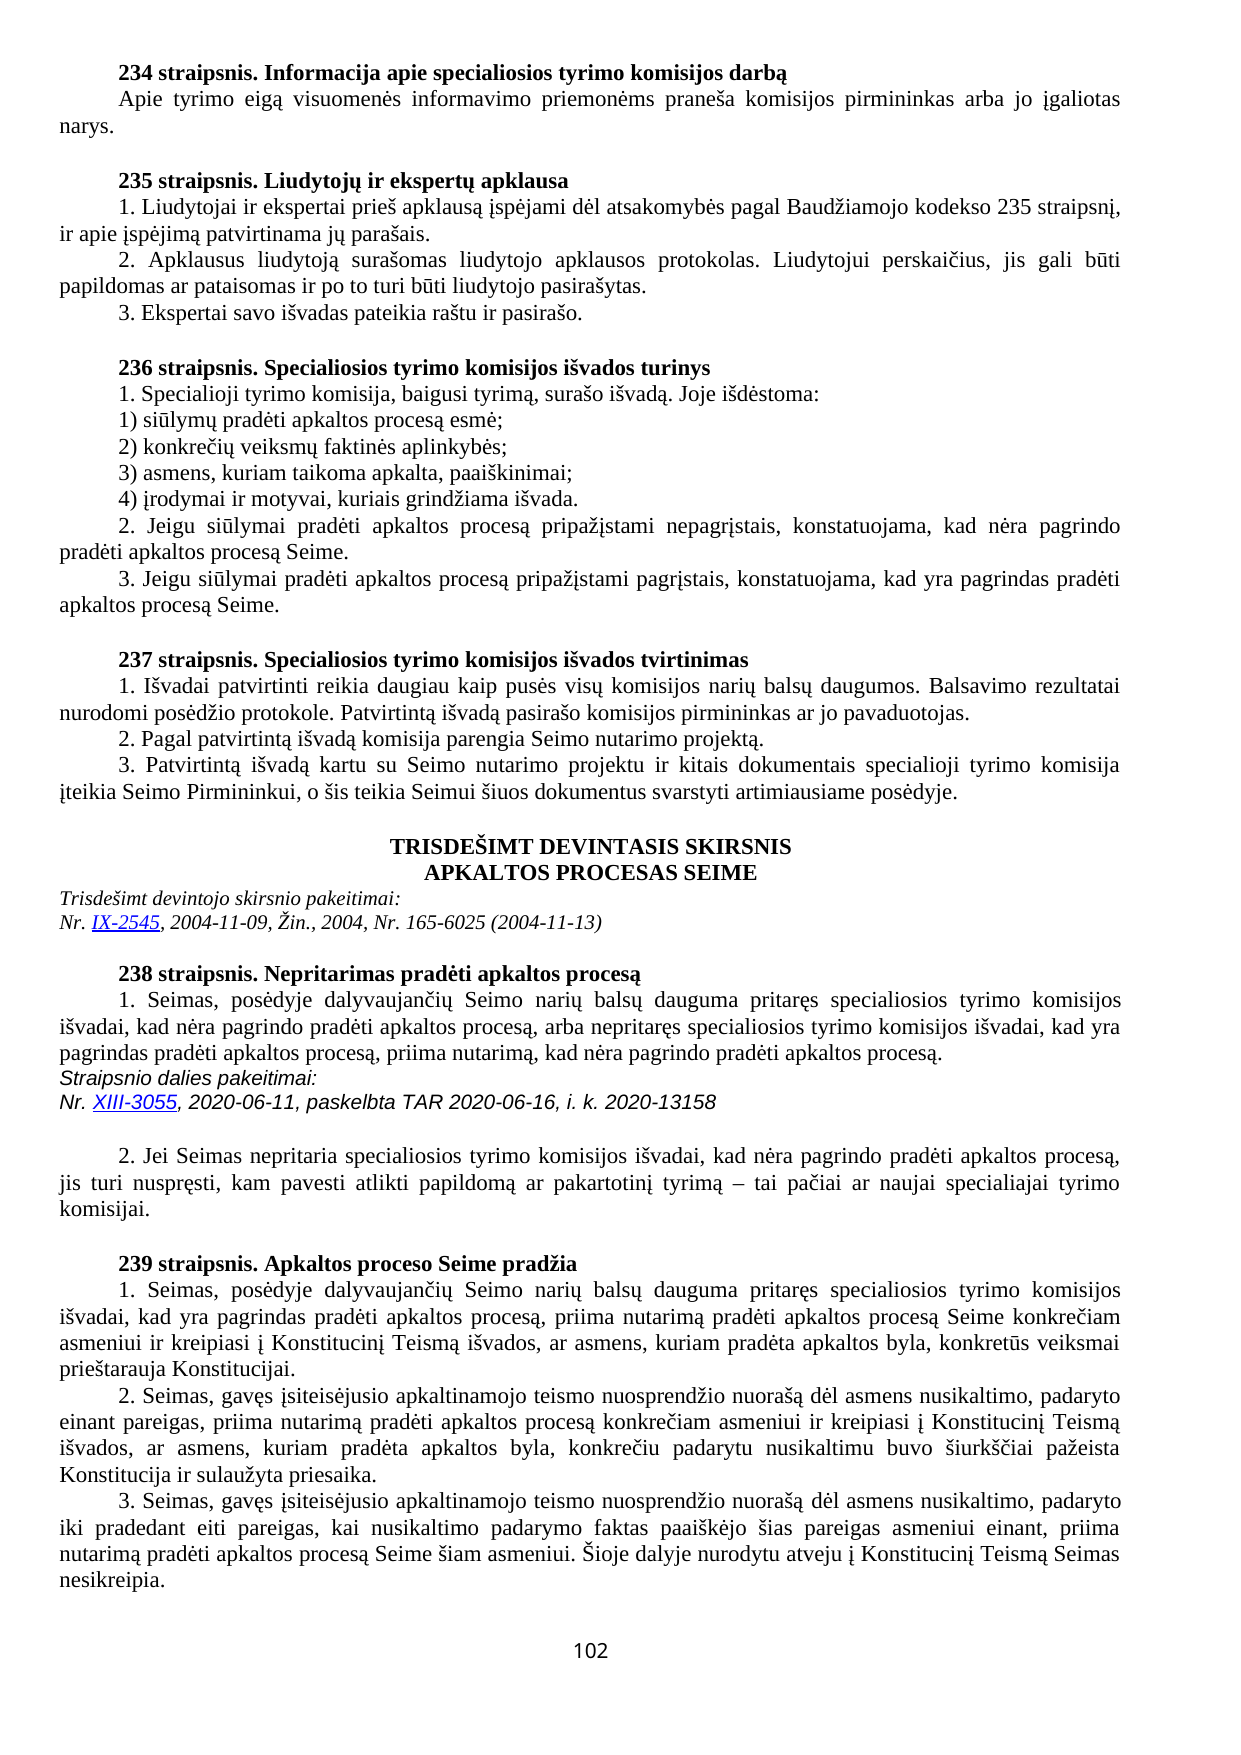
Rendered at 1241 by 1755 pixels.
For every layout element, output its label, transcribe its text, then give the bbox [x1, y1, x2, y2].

text 2. Seimas, gavęs įsiteisėjusio apkaltinamojo teismo nuosprendžio nuorašą dėl asmens nusikaltimo, padaryto einant pareigas, priima nutarimą pradėti apkaltos procesą konkrečiam asmeniui ir kreipiasi į Konstitucinį Teismą išvados, ar asmens, kuriam pradėta apkaltos byla, konkrečiu padarytu nusikaltimu buvo šiurkščiai pažeista Konstitucija ir sulaužyta priesaika. [59, 1382, 1122, 1487]
text 2) konkrečių veiksmų faktinės aplinkybės; [59, 433, 1122, 459]
text 1. Liudytojai ir ekspertai prieš apklausą įspėjami dėl atsakomybės pagal Baudžiamojo kodekso 235 straipsnį, ir apie įspėjimą patvirtinama jų parašais. [59, 193, 1122, 246]
text 2. Jei Seimas nepritaria specialiosios tyrimo komisijos išvadai, kad nėra pagrindo pradėti apkaltos procesą, jis turi nuspręsti, kam pavesti atlikti papildomą ar pakartotinį tyrimą – tai pačiai ar naujai specialiajai tyrimo komisijai. [59, 1142, 1122, 1221]
text 1. Išvadai patvirtinti reikia daugiau kaip pusės visų komisijos narių balsų daugumos. Balsavimo rezultatai nurodomi posėdžio protokole. Patvirtintą išvadą pasirašo komisijos pirmininkas ar jo pavaduotojas. [59, 672, 1122, 725]
text 238 straipsnis. Nepritarimas pradėti apkaltos procesą [59, 960, 1122, 986]
text 2. Apklausus liudytoją surašomas liudytojo apklausos protokolas. Liudytojui perskaičius, jis gali būti papildomas ar pataisomas ir po to turi būti liudytojo pasirašytas. [59, 246, 1122, 299]
text 3. Ekspertai savo išvadas pateikia raštu ir pasirašo. [59, 299, 1122, 325]
text 1) siūlymų pradėti apkaltos procesą esmė; [59, 406, 1122, 433]
text Nr. IX-2545, 2004-11-09, Žin., 2004, Nr. 165-6025 (2004-11-13) [59, 910, 1122, 934]
text 237 straipsnis. Specialiosios tyrimo komisijos išvados tvirtinimas [59, 646, 1122, 672]
text Straipsnio dalies pakeitimai: [59, 1066, 1122, 1089]
text 3) asmens, kuriam taikoma apkalta, paaiškinimai; [59, 459, 1122, 486]
text 239 straipsnis. Apkaltos proceso Seime pradžia [59, 1250, 1122, 1276]
text 234 straipsnis. Informacija apie specialiosios tyrimo komisijos darbą [59, 59, 1122, 85]
text 2. Jeigu siūlymai pradėti apkaltos procesą pripažįstami nepagrįstais, konstatuojama, kad nėra pagrindo pradėti apkaltos procesą Seime. [59, 512, 1122, 564]
text 1. Seimas, posėdyje dalyvaujančių Seimo narių balsų dauguma pritaręs specialiosios tyrimo komisijos išvadai, kad nėra pagrindo pradėti apkaltos procesą, arba nepritaręs specialiosios tyrimo komisijos išvadai, kad yra pagrindas pradėti apkaltos procesą, priima nutarimą, kad nėra pagrindo pradėti apkaltos procesą. [59, 986, 1122, 1066]
text Nr. XIII-3055, 2020-06-11, paskelbta TAR 2020-06-16, i. k. 2020-13158 [59, 1089, 1122, 1113]
text TRISDEŠIMT DEVINTASIS SKIRSNIS [59, 833, 1122, 859]
text 3. Seimas, gavęs įsiteisėjusio apkaltinamojo teismo nuosprendžio nuorašą dėl asmens nusikaltimo, padaryto iki pradedant eiti pareigas, kai nusikaltimo padarymo faktas paaiškėjo šias pareigas asmeniui einant, priima nutarimą pradėti apkaltos procesą Seime šiam asmeniui. Šioje dalyje nurodytu atveju į Konstitucinį Teismą Seimas nesikreipia. [59, 1487, 1122, 1593]
text 1. Specialioji tyrimo komisija, baigusi tyrimą, surašo išvadą. Joje išdėstoma: [59, 380, 1122, 406]
text 1. Seimas, posėdyje dalyvaujančių Seimo narių balsų dauguma pritaręs specialiosios tyrimo komisijos išvadai, kad yra pagrindas pradėti apkaltos procesą, priima nutarimą pradėti apkaltos procesą Seime konkrečiam asmeniui ir kreipiasi į Konstitucinį Teismą išvados, ar asmens, kuriam pradėta apkaltos byla, konkretūs veiksmai prieštarauja Konstitucijai. [59, 1276, 1122, 1382]
text 236 straipsnis. Specialiosios tyrimo komisijos išvados turinys [59, 354, 1122, 380]
text Trisdešimt devintojo skirsnio pakeitimai: [59, 886, 1122, 910]
text Apie tyrimo eigą visuomenės informavimo priemonėms praneša komisijos pirmininkas arba jo įgaliotas narys. [59, 85, 1122, 138]
text 3. Patvirtintą išvadą kartu su Seimo nutarimo projektu ir kitais dokumentais specialioji tyrimo komisija įteikia Seimo Pirmininkui, o šis teikia Seimui šiuos dokumentus svarstyti artimiausiame posėdyje. [59, 751, 1122, 804]
text 3. Jeigu siūlymai pradėti apkaltos procesą pripažįstami pagrįstais, konstatuojama, kad yra pagrindas pradėti apkaltos procesą Seime. [59, 564, 1122, 617]
text 2. Pagal patvirtintą išvadą komisija parengia Seimo nutarimo projektą. [59, 725, 1122, 751]
text 4) įrodymai ir motyvai, kuriais grindžiama išvada. [59, 486, 1122, 512]
text 235 straipsnis. Liudytojų ir ekspertų apklausa [59, 167, 1122, 193]
subtitle APKALTOS PROCESAS SEIME [59, 859, 1122, 886]
